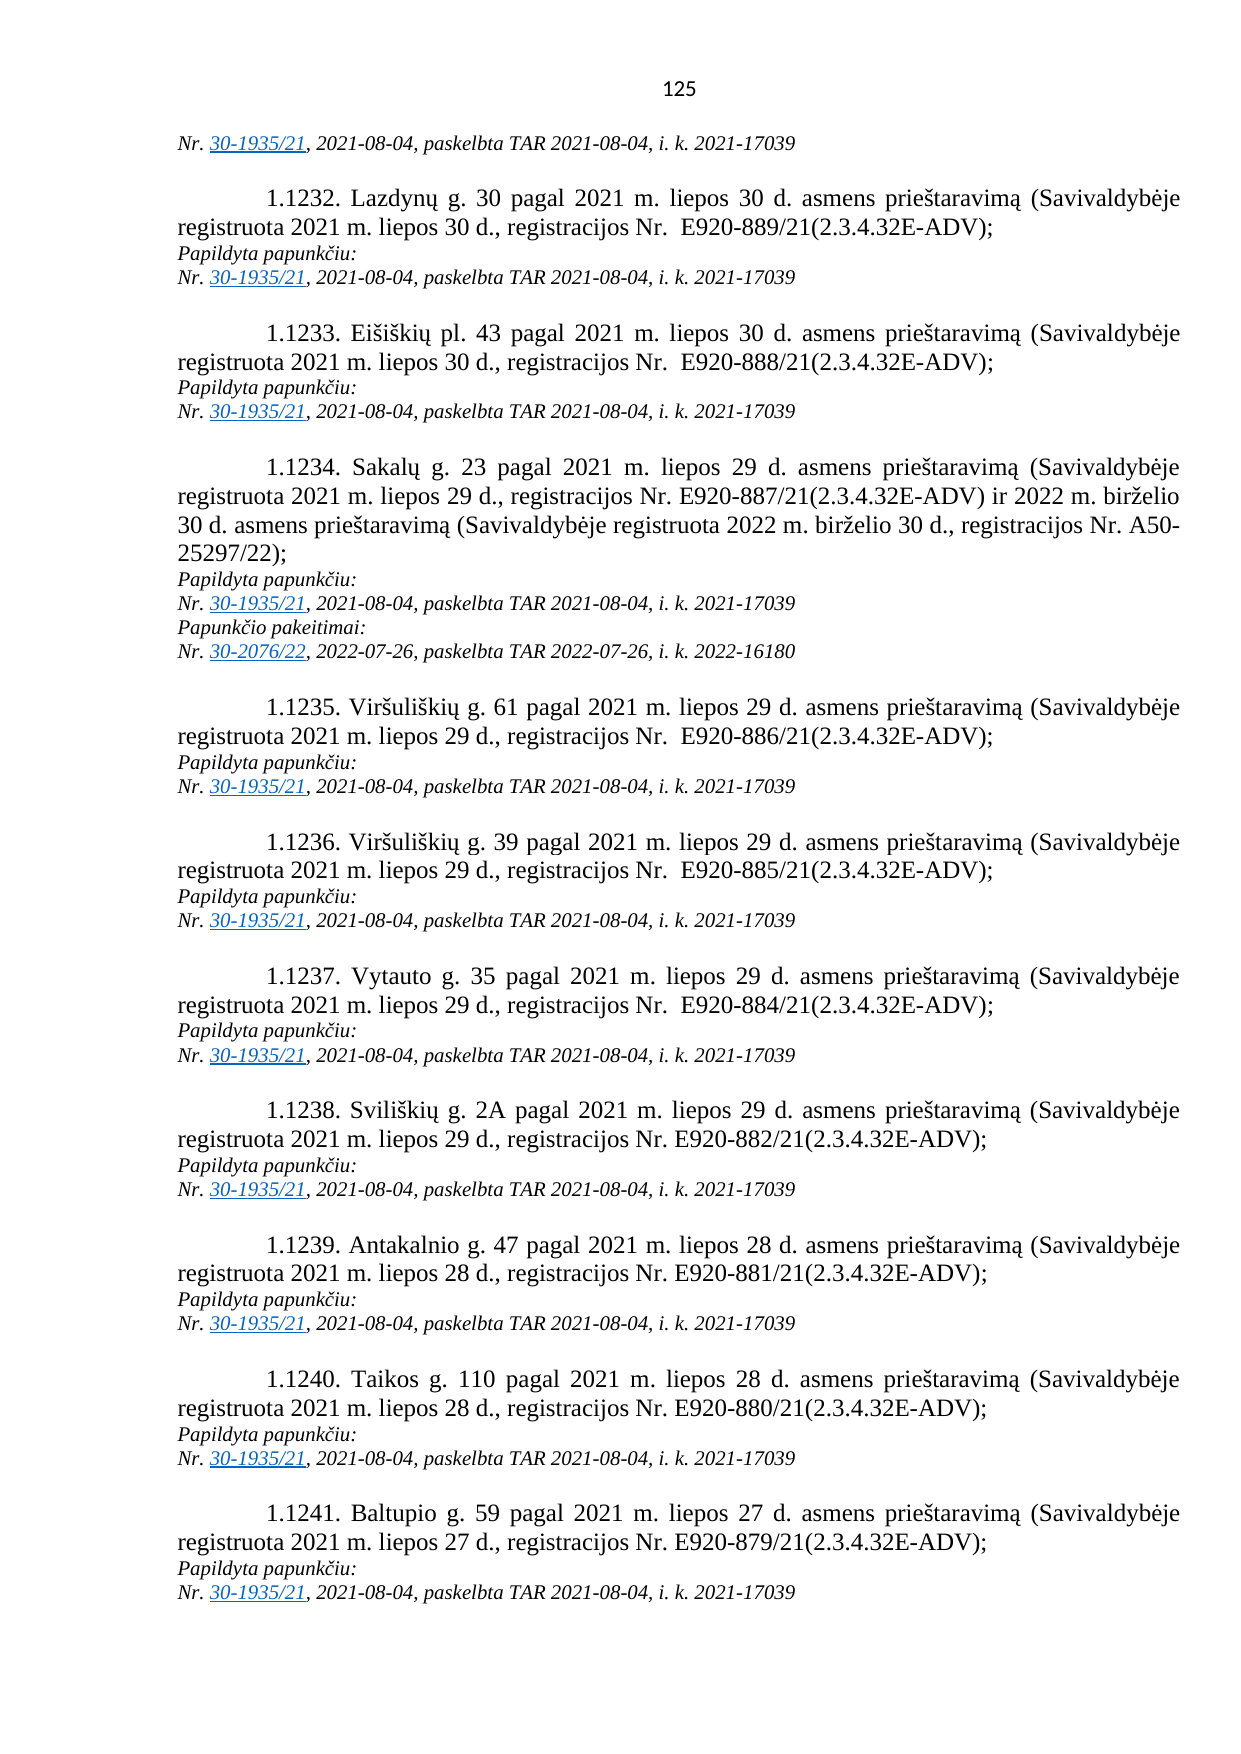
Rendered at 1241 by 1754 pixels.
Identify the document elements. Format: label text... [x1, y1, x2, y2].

text Nr. 30-1935/21, 2021-08-04, paskelbta TAR 2021-08-04, i. k. 2021-17039 [177, 399, 1181, 423]
text Papildyta papunkčiu: [177, 375, 1181, 399]
text Nr. 30-1935/21, 2021-08-04, paskelbta TAR 2021-08-04, i. k. 2021-17039 [177, 774, 1181, 798]
text Papildyta papunkčiu: [177, 1422, 1181, 1446]
text Nr. 30-1935/21, 2021-08-04, paskelbta TAR 2021-08-04, i. k. 2021-17039 [177, 265, 1181, 289]
text Nr. 30-1935/21, 2021-08-04, paskelbta TAR 2021-08-04, i. k. 2021-17039 [177, 1580, 1181, 1604]
text Nr. 30-1935/21, 2021-08-04, paskelbta TAR 2021-08-04, i. k. 2021-17039 [177, 1446, 1181, 1470]
text Papildyta papunkčiu: [177, 1556, 1181, 1580]
text 1.1240. Taikos g. 110 pagal 2021 m. liepos 28 d. asmens prieštaravimą (Savivaldybėje registruota 2021 m. liepos 28 d., registracijos Nr. E920-880/21(2.3.4.32E-ADV); [177, 1364, 1181, 1422]
text Papildyta papunkčiu: [177, 1287, 1181, 1311]
text Nr. 30-1935/21, 2021-08-04, paskelbta TAR 2021-08-04, i. k. 2021-17039 [177, 591, 1181, 615]
text Papildyta papunkčiu: [177, 884, 1181, 908]
text Nr. 30-1935/21, 2021-08-04, paskelbta TAR 2021-08-04, i. k. 2021-17039 [177, 908, 1181, 932]
text Papunkčio pakeitimai: [177, 615, 1181, 639]
text 1.1238. Sviliškių g. 2A pagal 2021 m. liepos 29 d. asmens prieštaravimą (Savivaldybėje registruota 2021 m. liepos 29 d., registracijos Nr. E920-882/21(2.3.4.32E-ADV); [177, 1095, 1181, 1153]
text 1.1236. Viršuliškių g. 39 pagal 2021 m. liepos 29 d. asmens prieštaravimą (Savivaldybėje registruota 2021 m. liepos 29 d., registracijos Nr. E920-885/21(2.3.4.32E-ADV); [177, 827, 1181, 884]
text Nr. 30-1935/21, 2021-08-04, paskelbta TAR 2021-08-04, i. k. 2021-17039 [177, 1311, 1181, 1335]
text 1.1232. Lazdynų g. 30 pagal 2021 m. liepos 30 d. asmens prieštaravimą (Savivaldybėje registruota 2021 m. liepos 30 d., registracijos Nr. E920-889/21(2.3.4.32E-ADV); [177, 183, 1181, 241]
text Papildyta papunkčiu: [177, 750, 1181, 774]
text Nr. 30-2076/22, 2022-07-26, paskelbta TAR 2022-07-26, i. k. 2022-16180 [177, 639, 1181, 663]
text Papildyta papunkčiu: [177, 567, 1181, 591]
text Papildyta papunkčiu: [177, 1018, 1181, 1042]
text 1.1237. Vytauto g. 35 pagal 2021 m. liepos 29 d. asmens prieštaravimą (Savivaldybėje registruota 2021 m. liepos 29 d., registracijos Nr. E920-884/21(2.3.4.32E-ADV); [177, 961, 1181, 1018]
text 1.1241. Baltupio g. 59 pagal 2021 m. liepos 27 d. asmens prieštaravimą (Savivaldybėje registruota 2021 m. liepos 27 d., registracijos Nr. E920-879/21(2.3.4.32E-ADV); [177, 1498, 1181, 1556]
text Papildyta papunkčiu: [177, 241, 1181, 265]
text Nr. 30-1935/21, 2021-08-04, paskelbta TAR 2021-08-04, i. k. 2021-17039 [177, 1177, 1181, 1201]
text 1.1239. Antakalnio g. 47 pagal 2021 m. liepos 28 d. asmens prieštaravimą (Savivaldybėje registruota 2021 m. liepos 28 d., registracijos Nr. E920-881/21(2.3.4.32E-ADV); [177, 1230, 1181, 1287]
text Papildyta papunkčiu: [177, 1153, 1181, 1177]
text Nr. 30-1935/21, 2021-08-04, paskelbta TAR 2021-08-04, i. k. 2021-17039 [177, 131, 1181, 155]
text 1.1233. Eišiškių pl. 43 pagal 2021 m. liepos 30 d. asmens prieštaravimą (Savivaldybėje registruota 2021 m. liepos 30 d., registracijos Nr. E920-888/21(2.3.4.32E-ADV); [177, 318, 1181, 375]
text Nr. 30-1935/21, 2021-08-04, paskelbta TAR 2021-08-04, i. k. 2021-17039 [177, 1042, 1181, 1067]
text 1.1234. Sakalų g. 23 pagal 2021 m. liepos 29 d. asmens prieštaravimą (Savivaldybėje registruota 2021 m. liepos 29 d., registracijos Nr. E920-887/21(2.3.4.32E-ADV) ir 2022 m. birželio 30 d. asmens prieštaravimą (Savivaldybėje registruota 2022 m. birželio 30 d., registracijos Nr. A50-25297/22); [177, 452, 1181, 567]
text 1.1235. Viršuliškių g. 61 pagal 2021 m. liepos 29 d. asmens prieštaravimą (Savivaldybėje registruota 2021 m. liepos 29 d., registracijos Nr. E920-886/21(2.3.4.32E-ADV); [177, 692, 1181, 750]
